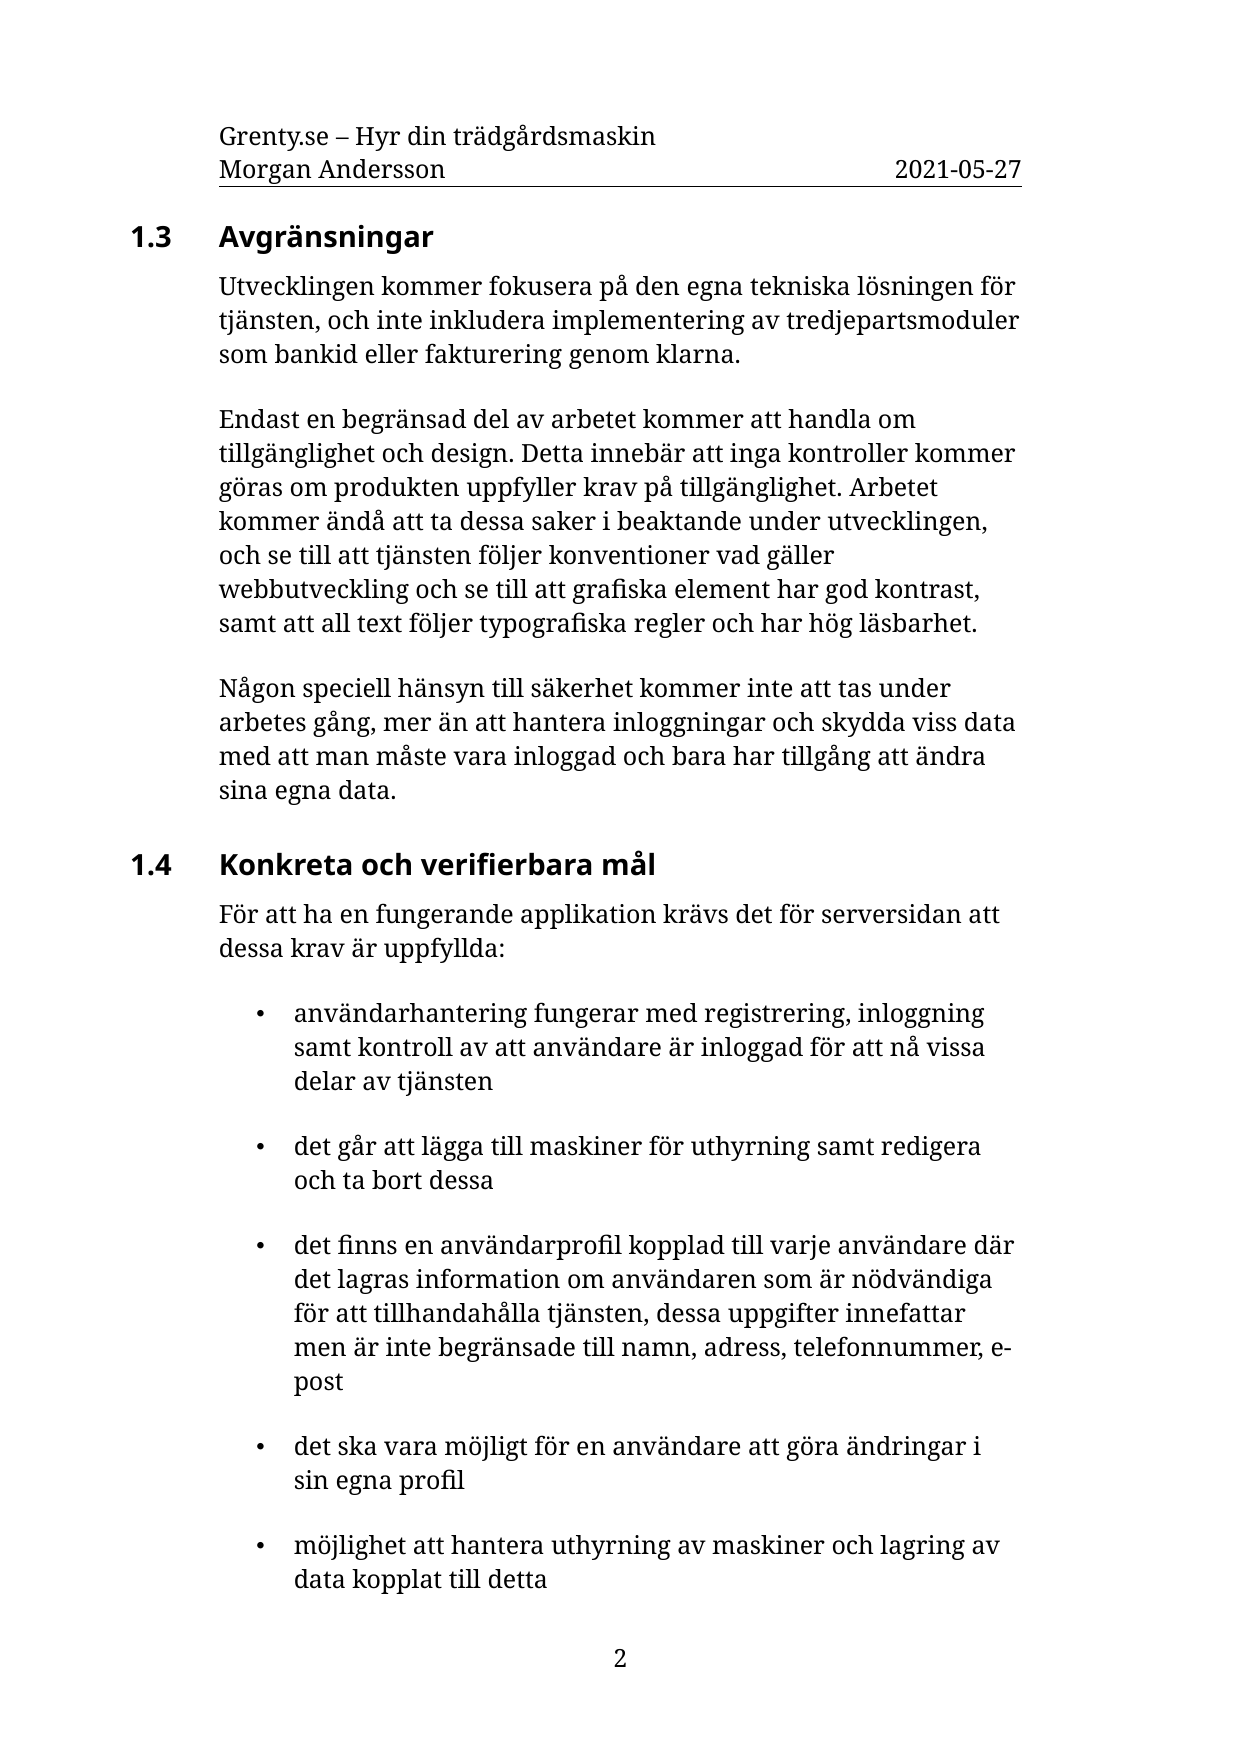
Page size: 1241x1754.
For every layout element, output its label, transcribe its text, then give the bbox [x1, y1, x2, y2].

list användarhantering fungerar med registrering, inloggning samt kontroll av att användare är inloggad för att nå vissa delar av tjänsten [256, 996, 1022, 1098]
text Endast en begränsad del av arbetet kommer att handla om tillgänglighet och design. Detta innebär att inga kontroller kommer göras om produkten uppfyller krav på tillgänglighet. Arbetet kommer ändå att ta dessa saker i beaktande under utvecklingen, och se till att tjänsten följer konventioner vad gäller webbutveckling och se till att grafiska element har god kontrast, samt att all text följer typografiska regler och har hög läsbarhet. [218, 402, 1022, 640]
list det går att lägga till maskiner för uthyrning samt redigera och ta bort dessa [256, 1129, 1022, 1197]
list det finns en användarprofil kopplad till varje användare där det lagras information om användaren som är nödvändiga för att tillhandahålla tjänsten, dessa uppgifter innefattar men är inte begränsade till namn, adress, telefonnummer, e-post [256, 1227, 1022, 1398]
text För att ha en fungerande applikation krävs det för serversidan att dessa krav är uppfyllda: [218, 897, 1022, 965]
subtitle Konkreta och verifierbara mål [130, 844, 1022, 884]
list möjlighet att hantera uthyrning av maskiner och lagring av data kopplat till detta [256, 1527, 1022, 1596]
text Utvecklingen kommer fokusera på den egna tekniska lösningen för tjänsten, och inte inkludera implementering av tredjepartsmoduler som bankid eller fakturering genom klarna. [218, 269, 1022, 371]
list det ska vara möjligt för en användare att göra ändringar i sin egna profil [256, 1428, 1022, 1497]
subtitle Avgränsningar [130, 216, 1022, 256]
text Någon speciell hänsyn till säkerhet kommer inte att tas under arbetes gång, mer än att hantera inloggningar och skydda viss data med att man måste vara inloggad och bara har tillgång att ändra sina egna data. [218, 671, 1022, 807]
